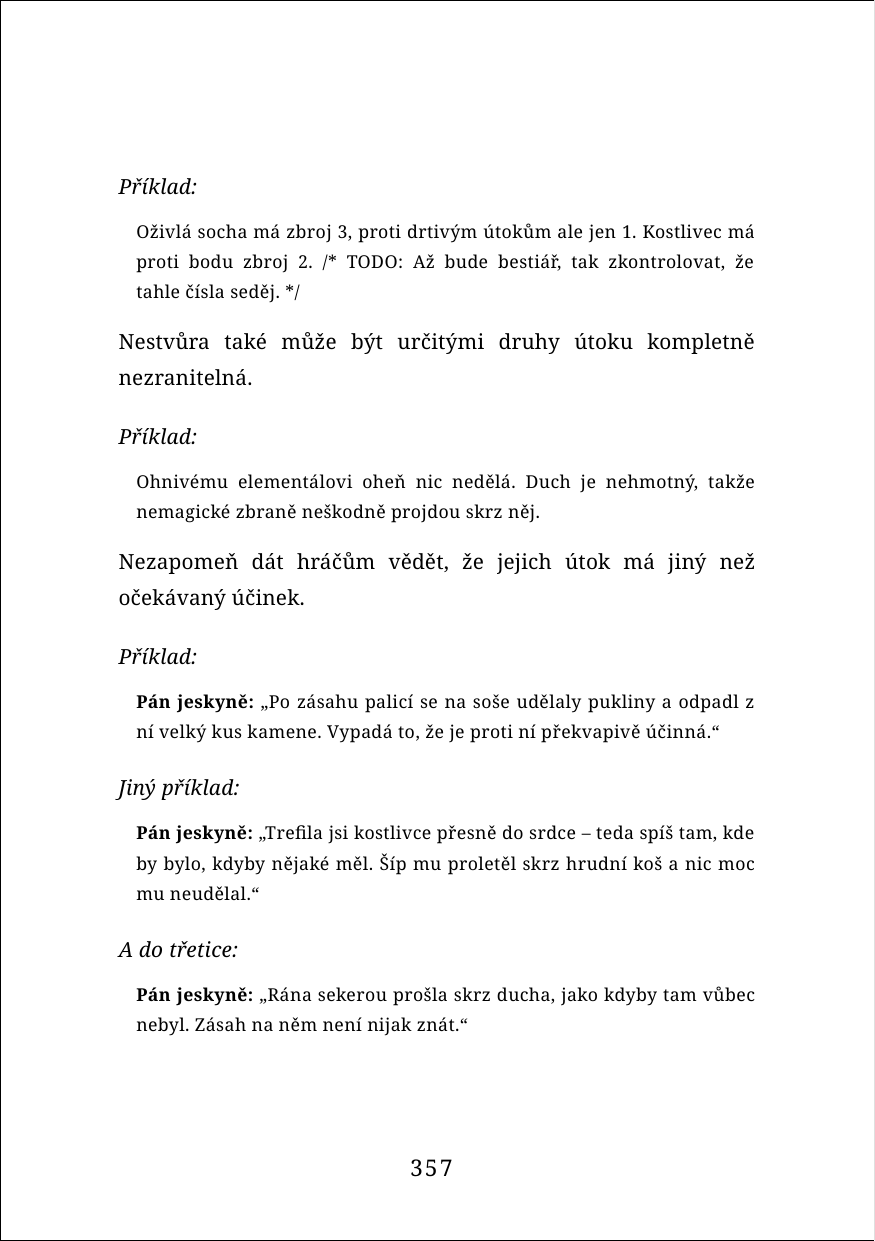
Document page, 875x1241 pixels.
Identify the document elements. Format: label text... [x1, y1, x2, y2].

text Příklad: [118, 642, 756, 671]
text A do třetice: [118, 935, 756, 963]
text Pán jeskyně: „Po zásahu palicí se na soše udělaly pukliny a odpadl z ní velký kus kamene. Vypadá to, že je proti ní překvapivě účinná.“ [136, 689, 756, 744]
text Příklad: [118, 422, 756, 451]
text Ohnivému elementálovi oheň nic nedělá. Duch je nehmotný, takže nemagické zbraně neškodně projdou skrz něj. [136, 469, 756, 524]
text Pán jeskyně: „Rána sekerou prošla skrz ducha, jako kdyby tam vůbec nebyl. Zásah na něm není nijak znát.“ [136, 982, 756, 1037]
text Pán jeskyně: „Trefila jsi kostlivce přesně do srdce – teda spíš tam, kde by bylo, kdyby nějaké měl. Šíp mu proletěl skrz hrudní koš a nic moc mu neudělal.“ [136, 821, 756, 905]
text Nezapomeň dát hráčům vědět, že jejich útok má jiný než očekávaný účinek. [118, 547, 756, 611]
text Nestvůra také může být určitými druhy útoku kompletně nezranitelná. [118, 327, 756, 391]
text Jiný příklad: [118, 773, 756, 802]
text Příklad: [118, 172, 756, 200]
text Oživlá socha má zbroj 3, proti drtivým útokům ale jen 1. Kostlivec má proti bodu zbroj 2. /* TODO: Až bude bestiář, tak zkontrolovat, že tahle čísla seděj. */ [136, 219, 756, 304]
